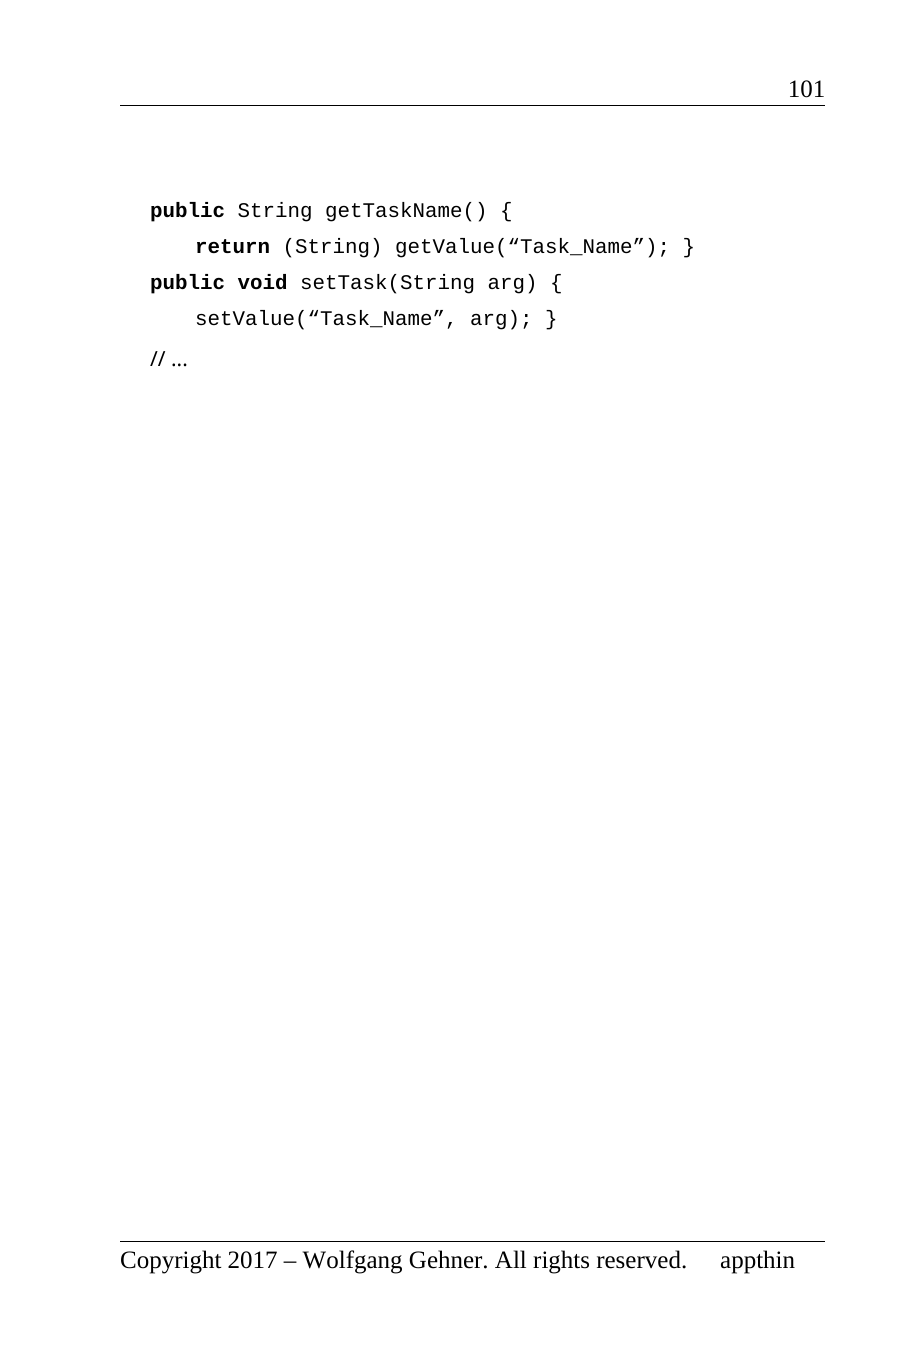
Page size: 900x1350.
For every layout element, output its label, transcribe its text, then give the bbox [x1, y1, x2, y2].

text public String getTaskName() { [150, 199, 825, 223]
text public void setTask(String arg) { [150, 272, 825, 296]
text // ... [150, 344, 825, 373]
text return (String) getValue(“Task_Name”); } [150, 236, 825, 259]
text setValue(“Task_Name”, arg); } [150, 308, 825, 332]
